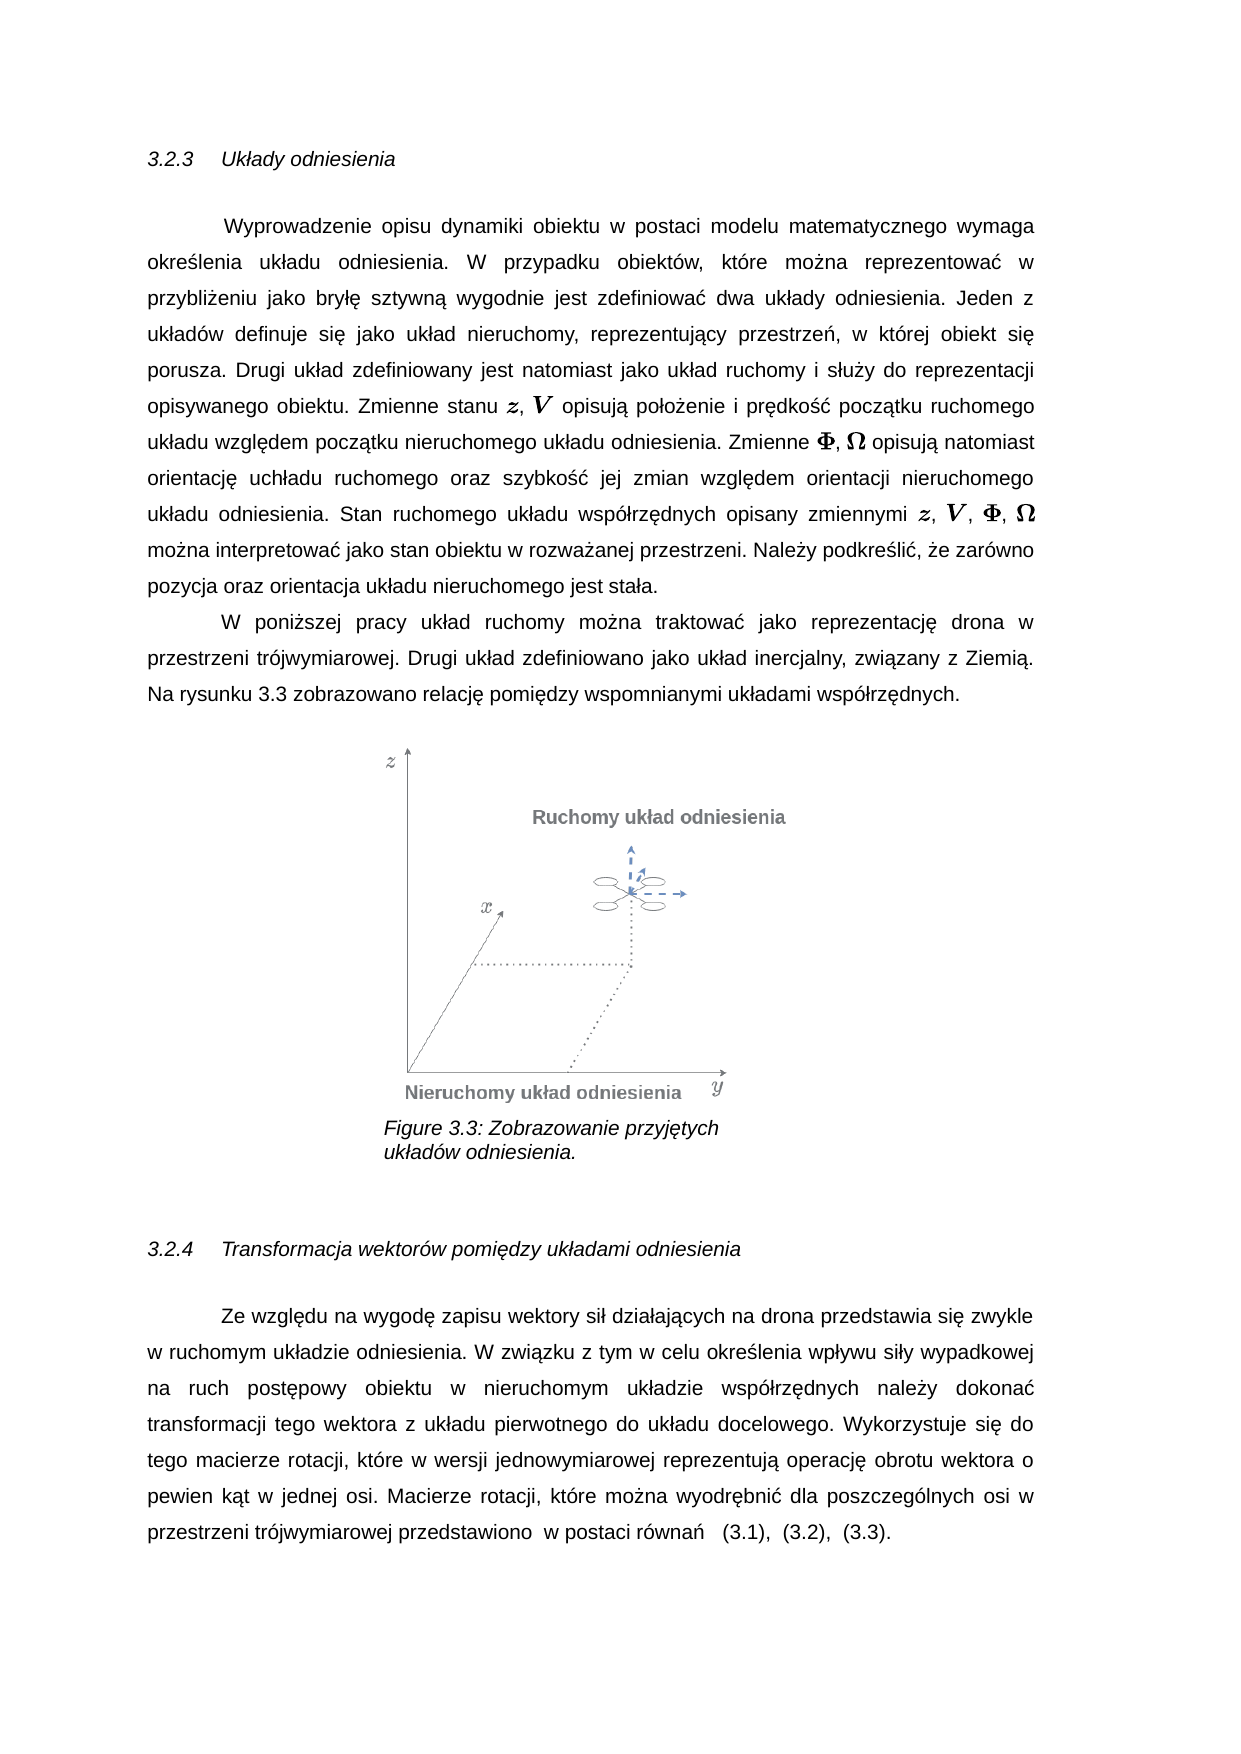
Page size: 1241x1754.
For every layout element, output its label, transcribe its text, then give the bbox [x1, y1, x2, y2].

text Ze względu na wygodę zapisu wektory sił działających na drona przedstawia się zwykle w ruchomym układzie odniesienia. W związku z tym w celu określenia wpływu siły wypadkowej na ruch postępowy obiektu w nieruchomym układzie współrzędnych należy dokonać transformacji tego wektora z układu pierwotnego do układu docelowego. Wykorzystuje się do tego macierze rotacji, które w wersji jednowymiarowej reprezentują operację obrotu wektora o pewien kąt w jednej osi. Macierze rotacji, które można wyodrębnić dla poszczególnych osi w przestrzeni trójwymiarowej przedstawiono w postaci równań (3.1), (3.2), (3.3). [147, 1304, 1035, 1544]
text W poniższej pracy układ ruchomy można traktować jako reprezentację drona w przestrzeni trójwymiarowej. Drugi układ zdefiniowano jako układ inercjalny, związany z Ziemią. Na rysunku 3.3 zobrazowano relację pomiędzy wspomnianymi układami współrzędnych. [147, 609, 1035, 705]
text Wyprowadzenie opisu dynamiki obiektu w postaci modelu matematycznego wymaga określenia układu odniesienia. W przypadku obiektów, które można reprezentować w przybliżeniu jako bryłę sztywną wygodnie jest zdefiniować dwa układy odniesienia. Jeden z układów definuje się jako układ nieruchomy, reprezentujący przestrzeń, w której obiekt się porusza. Drugi układ zdefiniowany jest natomiast jako układ ruchomy i służy do reprezentacji opisywanego obiektu. Zmienne stanu , opisują położenie i prędkość początku ruchomego układu względem początku nieruchomego układu odniesienia. Zmienne , opisują natomiast orientację uchładu ruchomego oraz szybkość jej zmian względem orientacji nieruchomego układu odniesienia. Stan ruchomego układu współrzędnych opisany zmiennymi , , , można interpretować jako stan obiektu w rozważanej przestrzeni. Należy podkreślić, że zarówno pozycja oraz orientacja układu nieruchomego jest stała. [147, 214, 1035, 597]
subtitle Układy odniesienia [147, 147, 1035, 171]
subtitle Transformacja wektorów pomiędzy układami odniesienia [147, 1237, 1035, 1261]
picture [383, 729, 799, 1116]
text Figure 3.3: Zobrazowanie przyjętych układów odniesienia. [383, 1116, 798, 1164]
